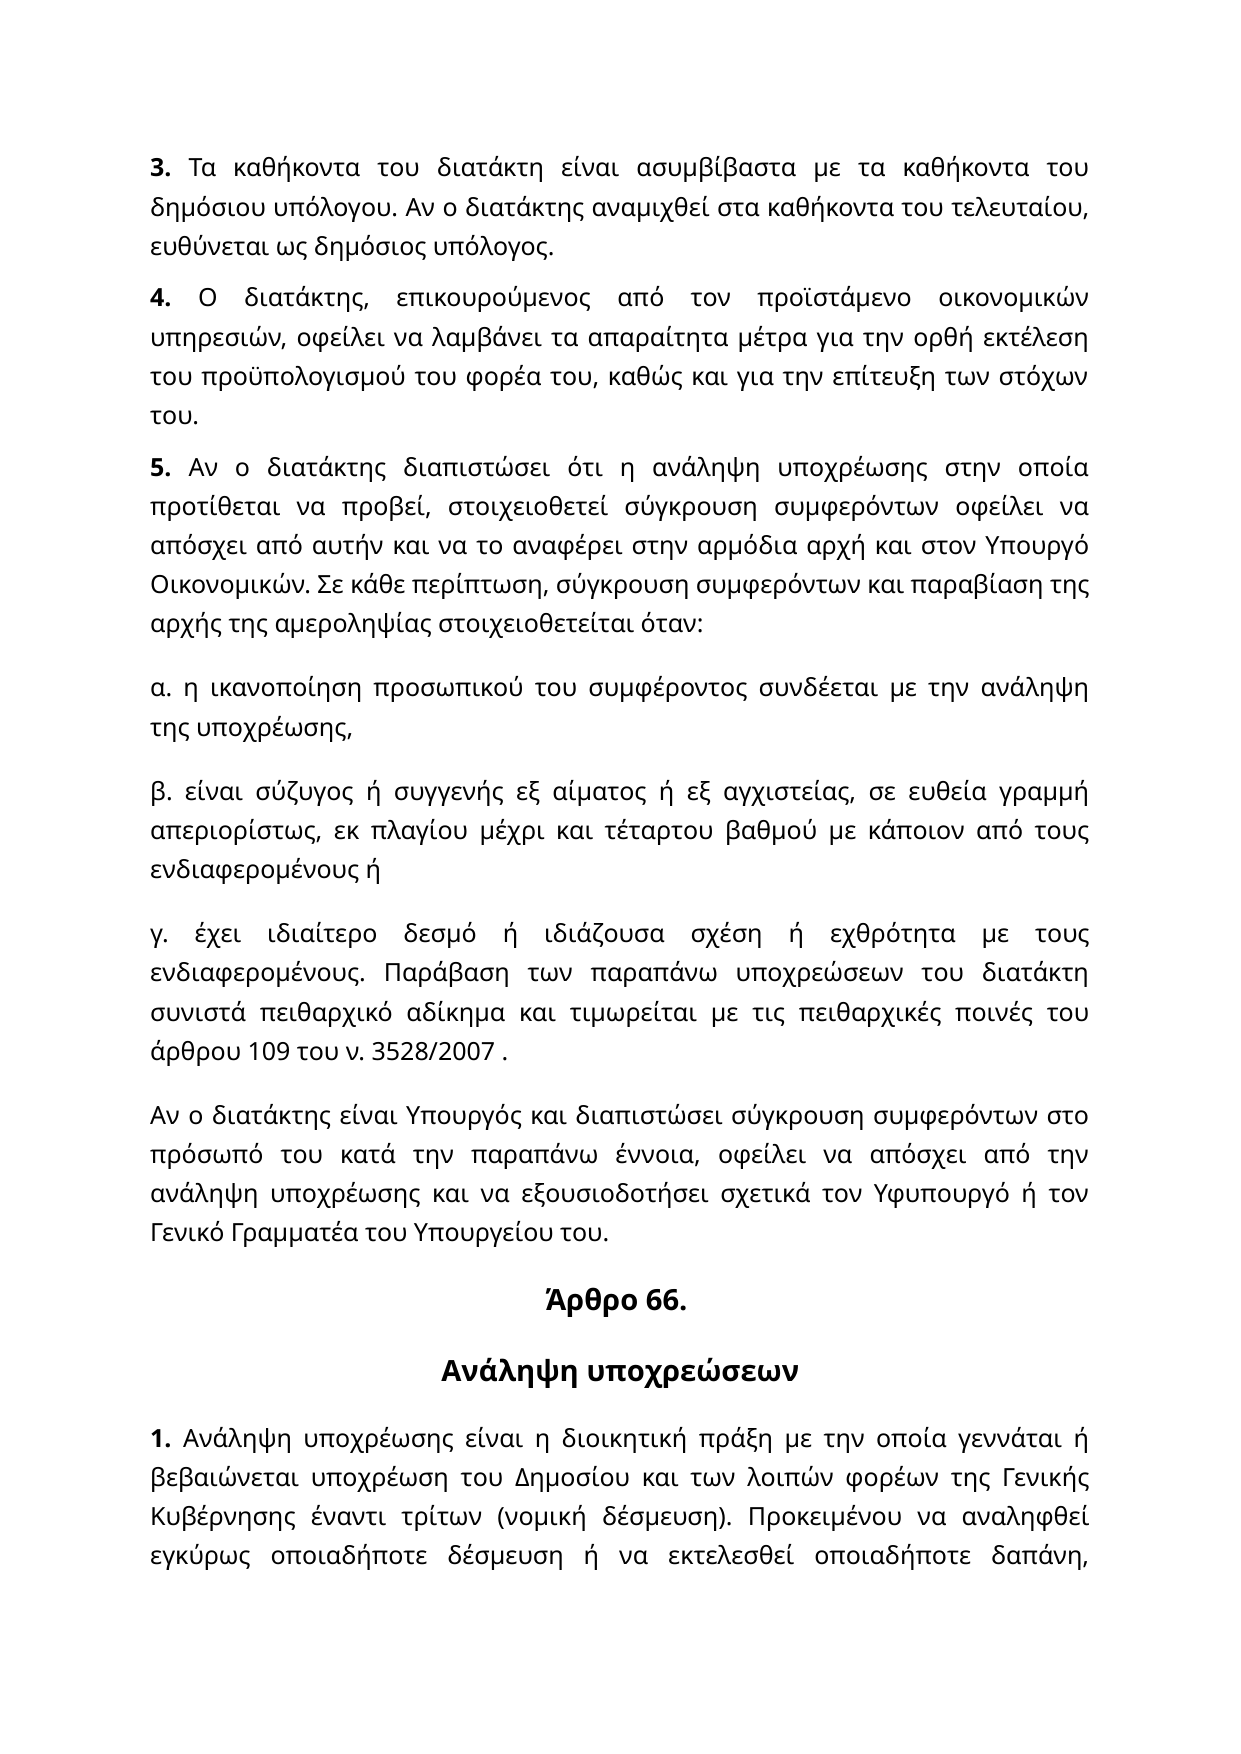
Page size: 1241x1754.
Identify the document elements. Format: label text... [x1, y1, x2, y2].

text 1. Ανάληψη υποχρέωσης είναι η διοικητική πράξη με την οποία γεννάται ή βεβαιώνεται υποχρέωση του Δημοσίου και των λοιπών φορέων της Γενικής Κυβέρνησης έναντι τρίτων (νομική δέσμευση). Προκειμένου να αναληφθεί εγκύρως οποιαδήποτε δέσμευση ή να εκτελεσθεί οποιαδήποτε δαπάνη, [150, 1420, 1090, 1572]
text β. είναι σύζυγος ή συγγενής εξ αίματος ή εξ αγχιστείας, σε ευθεία γραμμή απεριορίστως, εκ πλαγίου μέχρι και τέταρτου βαθμού με κάποιον από τους ενδιαφερομένους ή [150, 773, 1090, 886]
subtitle Άρθρο 66. [150, 1279, 1090, 1319]
text γ. έχει ιδιαίτερο δεσμό ή ιδιάζουσα σχέση ή εχθρότητα με τους ενδιαφερομένους. Παράβαση των παραπάνω υποχρεώσεων του διατάκτη συνιστά πειθαρχικό αδίκημα και τιμωρείται με τις πειθαρχικές ποινές του άρθρου 109 του ν. 3528/2007 . [150, 916, 1090, 1067]
text 4. Ο διατάκτης, επικουρούμενος από τον προϊστάμενο οικονομικών υπηρεσιών, οφείλει να λαμβάνει τα απαραίτητα μέτρα για την ορθή εκτέλεση του προϋπολογισμού του φορέα του, καθώς και για την επίτευξη των στόχων του. [150, 280, 1090, 432]
text 3. Τα καθήκοντα του διατάκτη είναι ασυμβίβαστα με τα καθήκοντα του δημόσιου υπόλογου. Αν ο διατάκτης αναμιχθεί στα καθήκοντα του τελευταίου, ευθύνεται ως δημόσιος υπόλογος. [150, 150, 1090, 262]
text Αν ο διατάκτης είναι Υπουργός και διαπιστώσει σύγκρουση συμφερόντων στο πρόσωπό του κατά την παραπάνω έννοια, οφείλει να απόσχει από την ανάληψη υποχρέωσης και να εξουσιοδοτήσει σχετικά τον Υφυπουργό ή τον Γενικό Γραμματέα του Υπουργείου του. [150, 1097, 1090, 1249]
text 5. Αν ο διατάκτης διαπιστώσει ότι η ανάληψη υποχρέωσης στην οποία προτίθεται να προβεί, στοιχειοθετεί σύγκρουση συμφερόντων οφείλει να απόσχει από αυτήν και να το αναφέρει στην αρμόδια αρχή και στον Υπουργό Οικονομικών. Σε κάθε περίπτωση, σύγκρουση συμφερόντων και παραβίαση της αρχής της αμεροληψίας στοιχειοθετείται όταν: [150, 449, 1090, 640]
text α. η ικανοποίηση προσωπικού του συμφέροντος συνδέεται με την ανάληψη της υποχρέωσης, [150, 670, 1090, 743]
subtitle Ανάληψη υποχρεώσεων [150, 1350, 1090, 1389]
